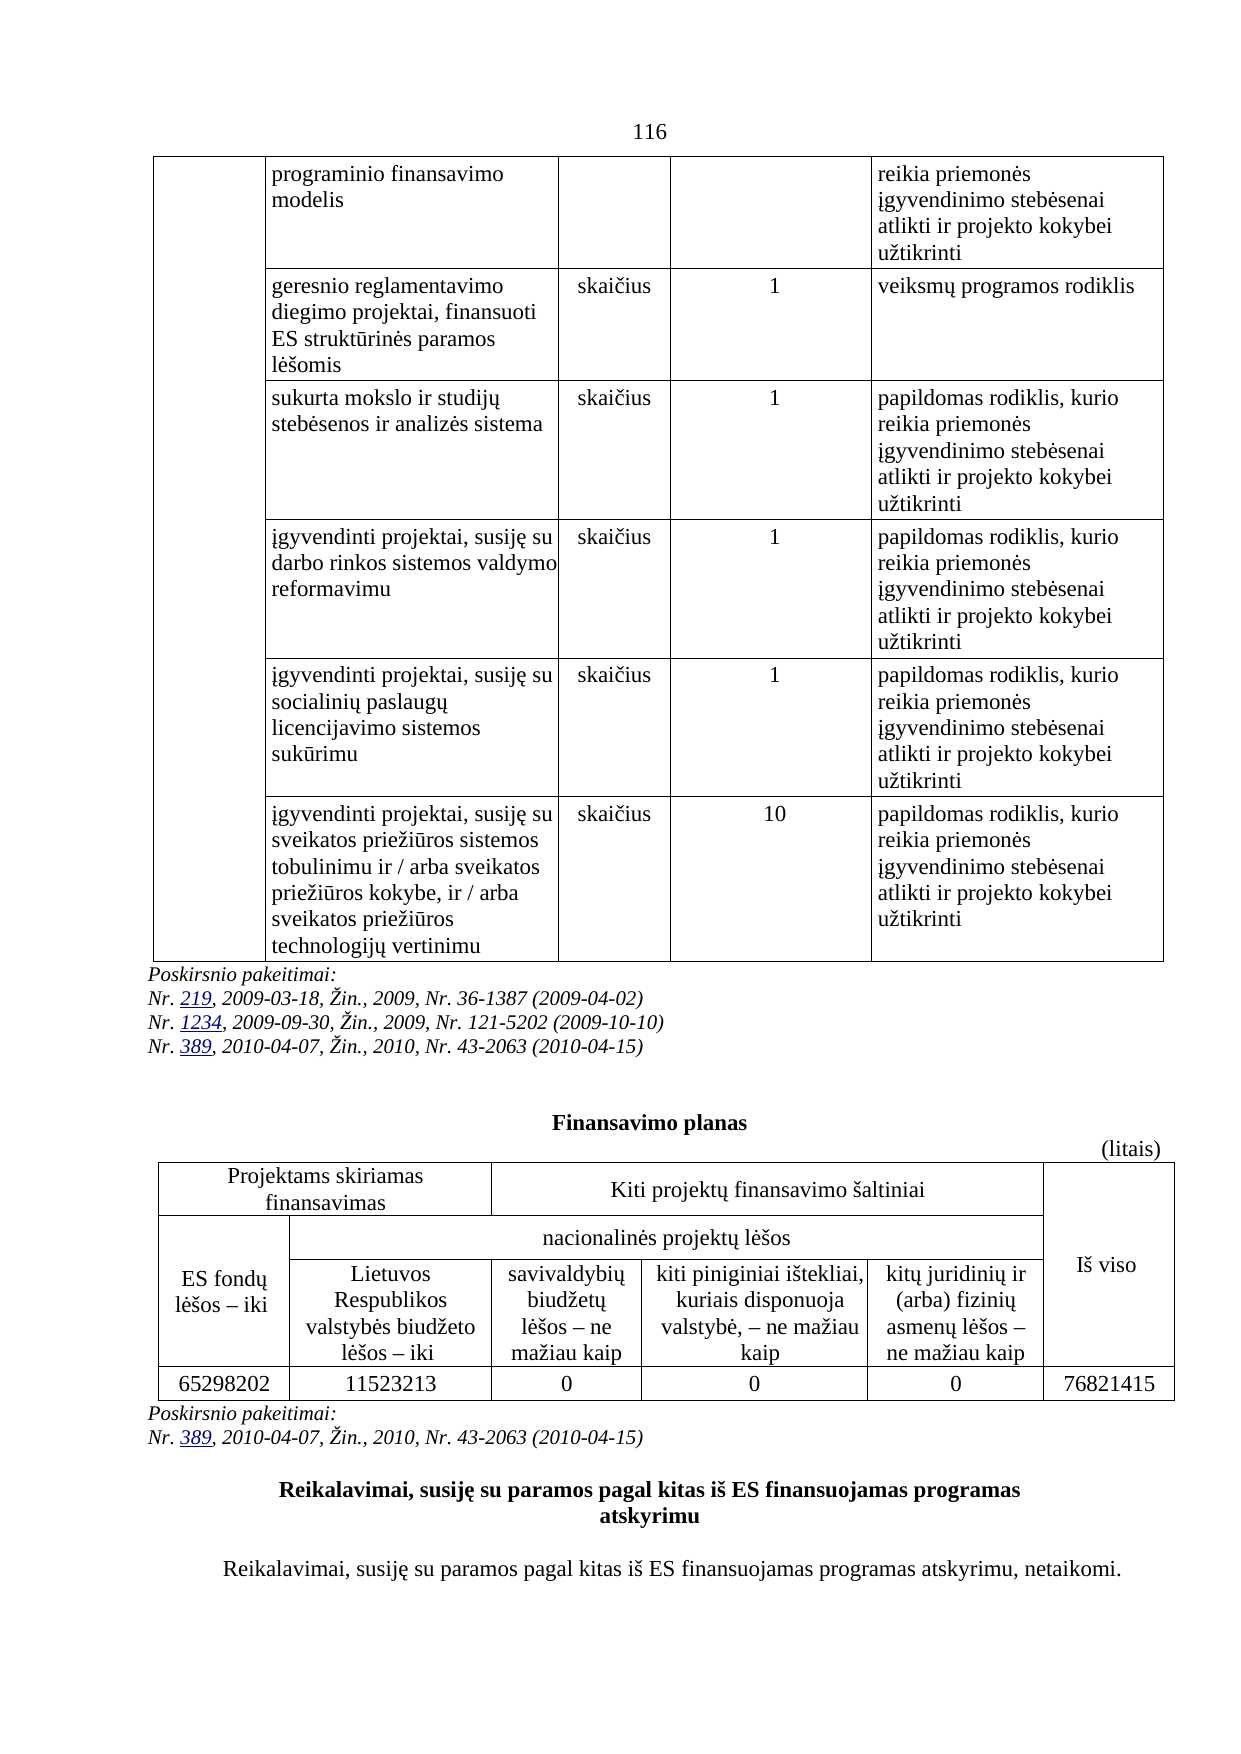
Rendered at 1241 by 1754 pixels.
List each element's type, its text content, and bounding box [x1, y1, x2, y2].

table_cell geresnio reglamentavimo diegimo projektai, finansuoti ES struktūrinės paramos lėšomis [266, 269, 558, 380]
table_header Iš viso [1044, 1163, 1174, 1366]
text Nr. 1234, 2009-09-30, Žin., 2009, Nr. 121-5202 (2009-10-10) [148, 1010, 1152, 1034]
text Nr. 389, 2010-04-07, Žin., 2010, Nr. 43-2063 (2010-04-15) [148, 1034, 1152, 1058]
table_cell sukurta mokslo ir studijų stebėsenos ir analizės sistema [266, 381, 558, 519]
table_cell programinio finansavimo modelis [266, 157, 558, 268]
table_cell papildomas rodiklis, kurio reikia priemonės įgyvendinimo stebėsenai atlikti ir projekto kokybei užtikrinti [872, 659, 1163, 796]
text (litais) [148, 1135, 1161, 1162]
text Poskirsnio pakeitimai: [148, 962, 1152, 986]
table_cell [154, 157, 265, 961]
table_cell įgyvendinti projektai, susiję su socialinių paslaugų licencijavimo sistemos sukūrimu [266, 659, 558, 796]
table_cell 11523213 [290, 1367, 491, 1400]
table_cell 10 [671, 797, 871, 961]
table_cell skaičius [559, 659, 670, 796]
table_cell papildomas rodiklis, kurio reikia priemonės įgyvendinimo stebėsenai atlikti ir projekto kokybei užtikrinti [872, 520, 1163, 657]
table_cell 1 [671, 269, 871, 380]
table_cell 76821415 [1044, 1367, 1174, 1400]
text Reikalavimai, susiję su paramos pagal kitas iš ES finansuojamas programas atskyrimu, netaikomi. [148, 1555, 1152, 1581]
table_cell 0 [868, 1367, 1043, 1400]
table_cell 1 [671, 520, 871, 657]
table_cell [671, 157, 871, 268]
table_cell 1 [671, 381, 871, 519]
table_cell 0 [492, 1367, 641, 1400]
text Reikalavimai, susiję su paramos pagal kitas iš ES finansuojamas programas atskyrimu [148, 1476, 1152, 1528]
table_cell 1 [671, 659, 871, 796]
table_cell įgyvendinti projektai, susiję su sveikatos priežiūros sistemos tobulinimu ir / arba sveikatos priežiūros kokybe, ir / arba sveikatos priežiūros technologijų vertinimu [266, 797, 558, 961]
text Nr. 389, 2010-04-07, Žin., 2010, Nr. 43-2063 (2010-04-15) [148, 1425, 1152, 1449]
table_cell savivaldybių biudžetų lėšos – ne mažiau kaip [492, 1260, 641, 1366]
text Finansavimo planas [148, 1109, 1152, 1135]
table_cell papildomas rodiklis, kurio reikia priemonės įgyvendinimo stebėsenai atlikti ir projekto kokybei užtikrinti [872, 381, 1163, 519]
table_cell [559, 157, 670, 268]
table_cell Lietuvos Respublikos valstybės biudžeto lėšos – iki [290, 1260, 491, 1366]
text Nr. 219, 2009-03-18, Žin., 2009, Nr. 36-1387 (2009-04-02) [148, 986, 1152, 1010]
table_cell kitų juridinių ir (arba) fizinių asmenų lėšos – ne mažiau kaip [868, 1260, 1043, 1366]
table_cell skaičius [559, 520, 670, 657]
table_cell skaičius [559, 269, 670, 380]
table_header Projektams skiriamas finansavimas [159, 1163, 491, 1215]
table_cell nacionalinės projektų lėšos [290, 1216, 1043, 1259]
table_cell skaičius [559, 381, 670, 519]
table_cell įgyvendinti projektai, susiję su darbo rinkos sistemos valdymo reformavimu [266, 520, 558, 657]
table_cell papildomas rodiklis, kurio reikia priemonės įgyvendinimo stebėsenai atlikti ir projekto kokybei užtikrinti [872, 797, 1163, 961]
table_cell ES fondų lėšos – iki [159, 1216, 289, 1366]
table_cell 0 [642, 1367, 867, 1400]
table_header Kiti projektų finansavimo šaltiniai [492, 1163, 1043, 1215]
table_cell veiksmų programos rodiklis [872, 269, 1163, 380]
table_cell kiti piniginiai ištekliai, kuriais disponuoja valstybė, – ne mažiau kaip [642, 1260, 867, 1366]
table_cell 65298202 [159, 1367, 289, 1400]
table_cell reikia priemonės įgyvendinimo stebėsenai atlikti ir projekto kokybei užtikrinti [872, 157, 1163, 268]
table_cell skaičius [559, 797, 670, 961]
text Poskirsnio pakeitimai: [148, 1401, 1152, 1425]
